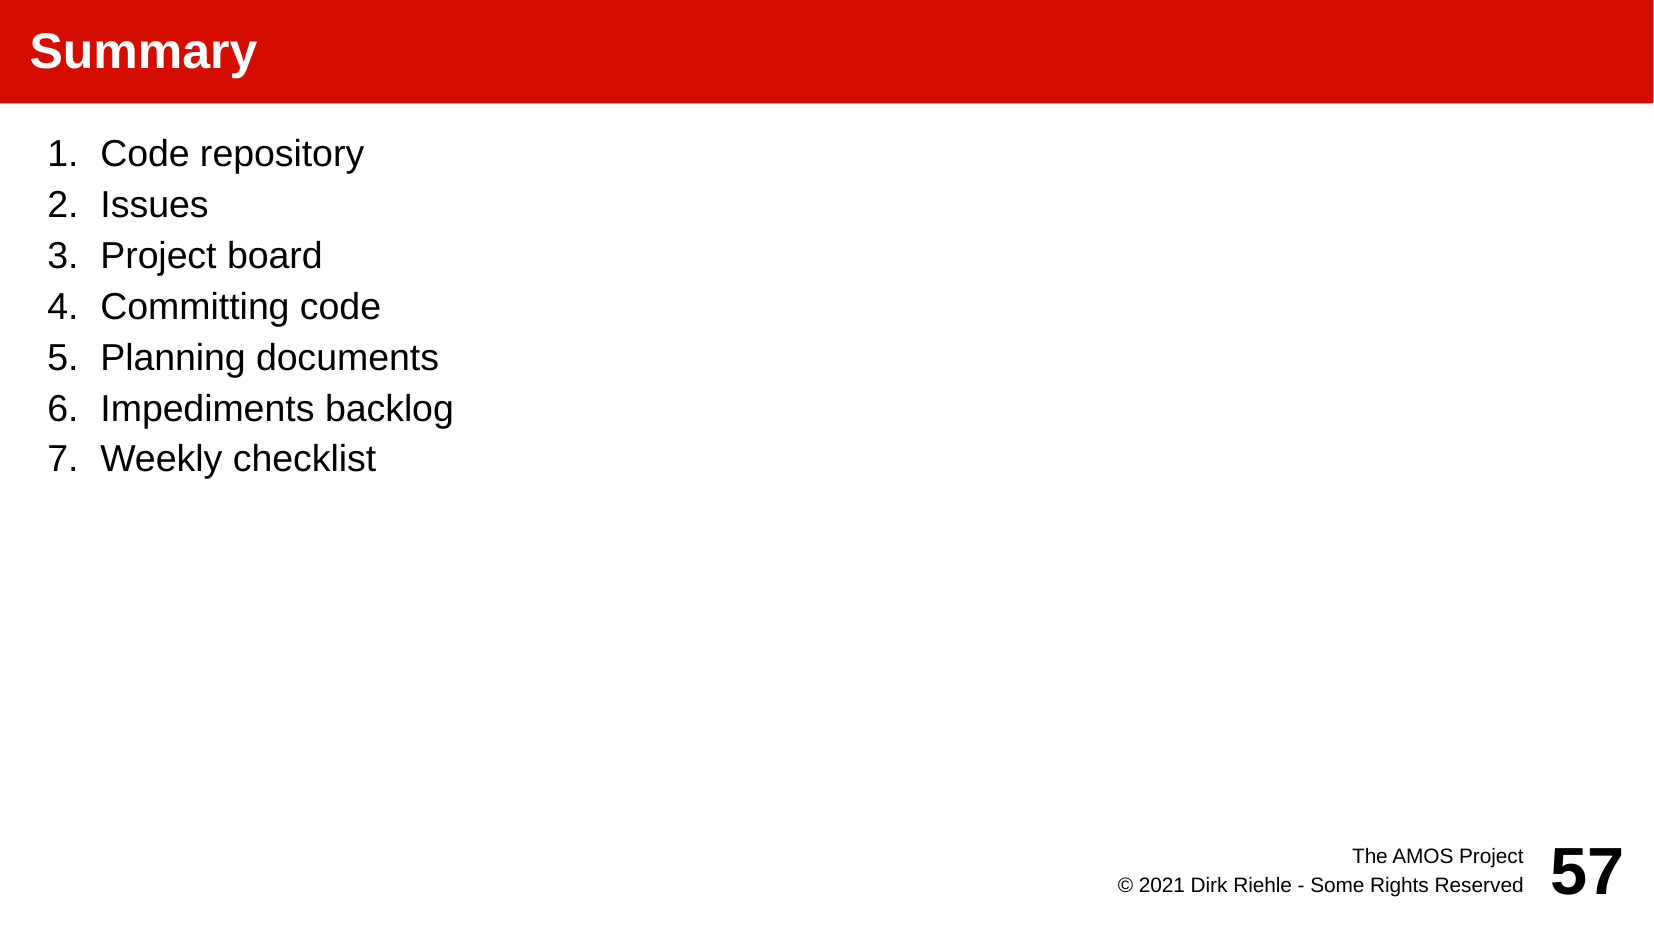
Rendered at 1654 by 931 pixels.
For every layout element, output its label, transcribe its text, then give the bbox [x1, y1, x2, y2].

list Code repository Issues Project board Committing code Planning documents Impediments backlog Weekly checklist [29, 132, 1625, 813]
title Summary [0, 0, 1654, 104]
